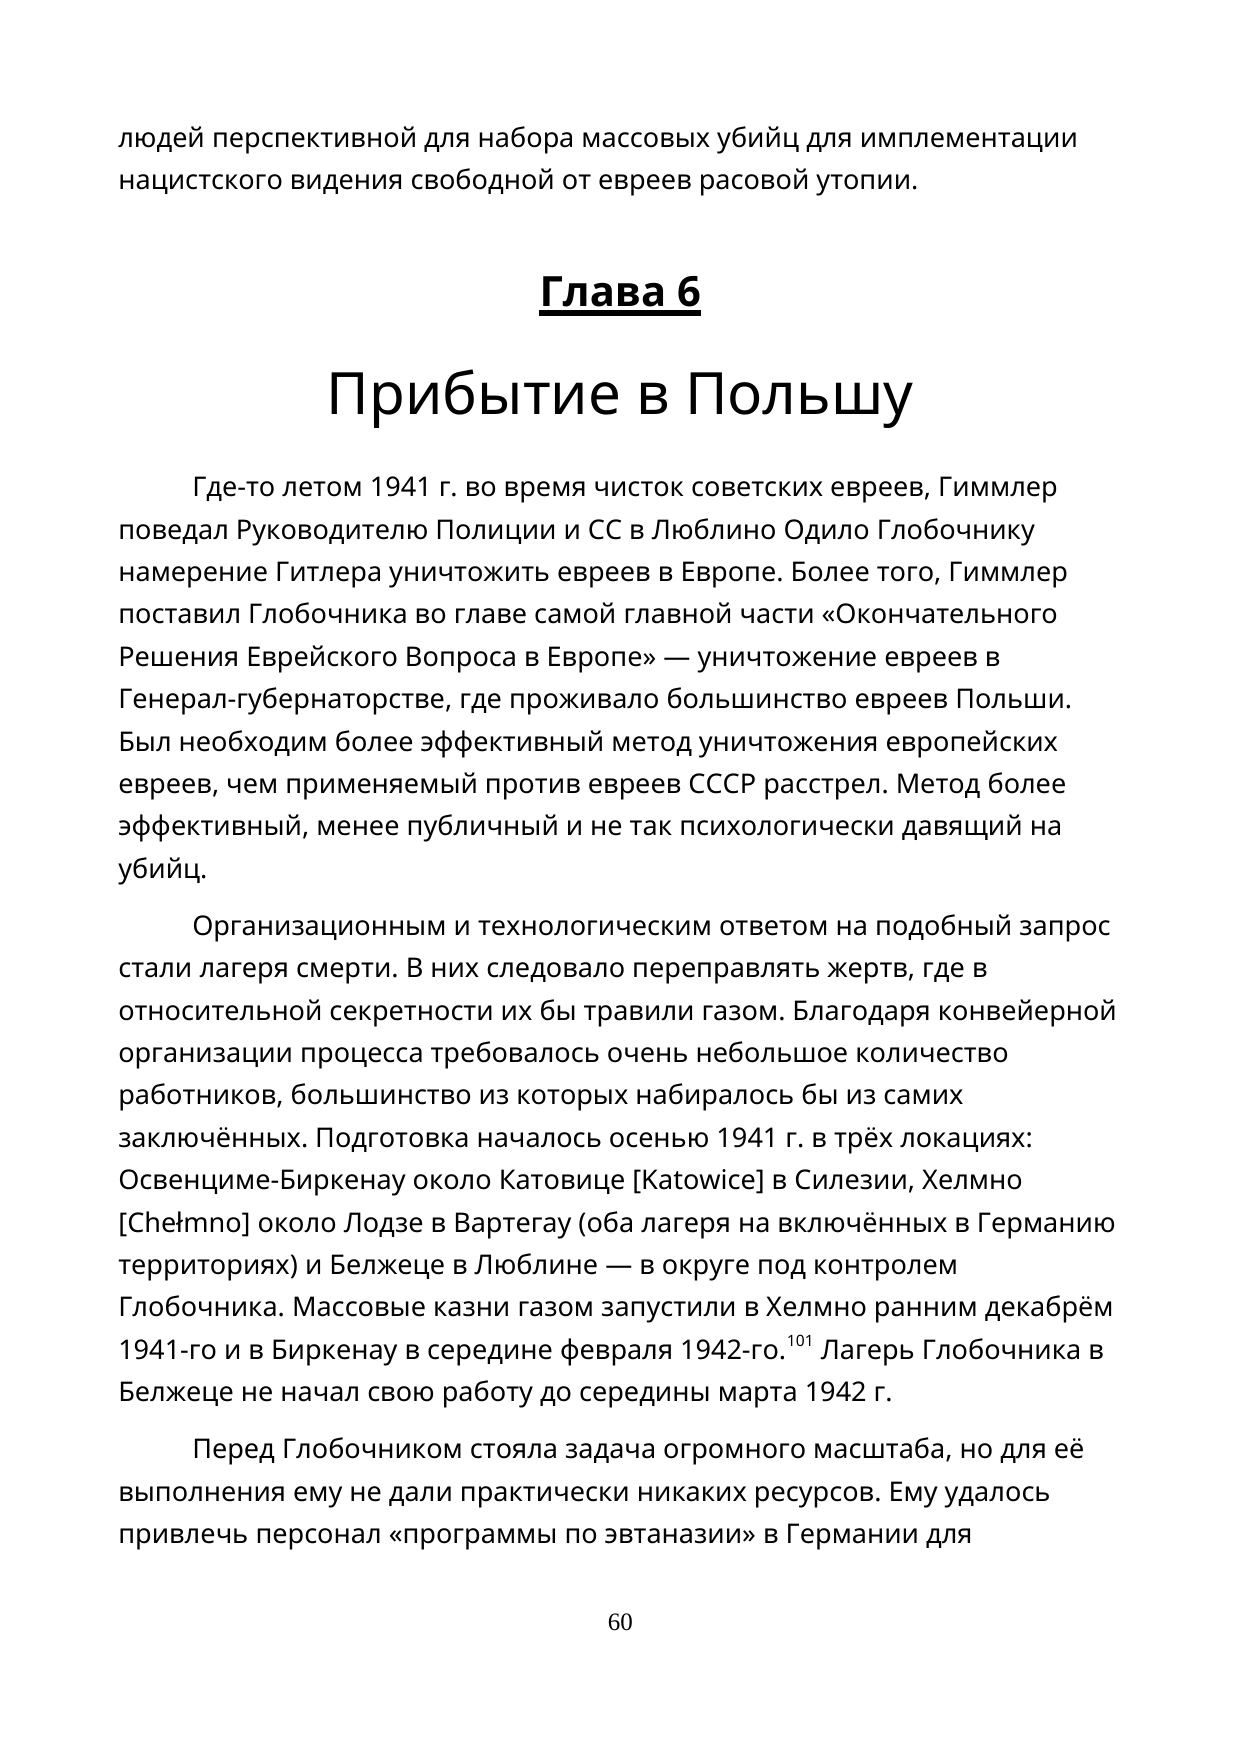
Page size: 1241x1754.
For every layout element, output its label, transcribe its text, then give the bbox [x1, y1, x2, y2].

text Перед Глобочником стояла задача огромного масштаба, но для её выполнения ему не дали практически никаких ресурсов. Ему удалось привлечь персонал «программы по эвтаназии» в Германии для [118, 1429, 1122, 1551]
subtitle Прибытие в Польшу [118, 352, 1122, 432]
text людей перспективной для набора массовых убийц для имплементации нацистского видения свободной от евреев расовой утопии. [118, 118, 1122, 197]
subtitle Глава 6 [118, 262, 1122, 319]
text Где-то летом 1941 г. во время чисток советских евреев, Гиммлер поведал Руководителю Полиции и СС в Люблино Одило Глобочнику намерение Гитлера уничтожить евреев в Европе. Более того, Гиммлер поставил Глобочника во главе самой главной части «Окончательного Решения Еврейского Вопроса в Европе» — уничтожение евреев в Генерал-губернаторстве, где проживало большинство евреев Польши. Был необходим более эффективный метод уничтожения европейских евреев, чем применяемый против евреев СССР расстрел. Метод более эффективный, менее публичный и не так психологически давящий на убийц. [118, 468, 1122, 886]
text Организационным и технологическим ответом на подобный запрос стали лагеря смерти. В них следовало переправлять жертв, где в относительной секретности их бы травили газом. Благодаря конвейерной организации процесса требовалось очень небольшое количество работников, большинство из которых набиралось бы из самих заключённых. Подготовка началось осенью 1941 г. в трёх локациях: Освенциме-Биркенау около Катовице [Katowice] в Силезии, Хелмно [Chełmno] около Лодзе в Вартегау (оба лагеря на включённых в Германию территориях) и Белжеце в Люблине — в округе под контролем Глобочника. Массовые казни газом запустили в Хелмно ранним декабрём 1941-го и в Биркенау в середине февраля 1942-го. Лагерь Глобочника в Белжеце не начал свою работу до середины марта 1942 г. [118, 906, 1122, 1409]
